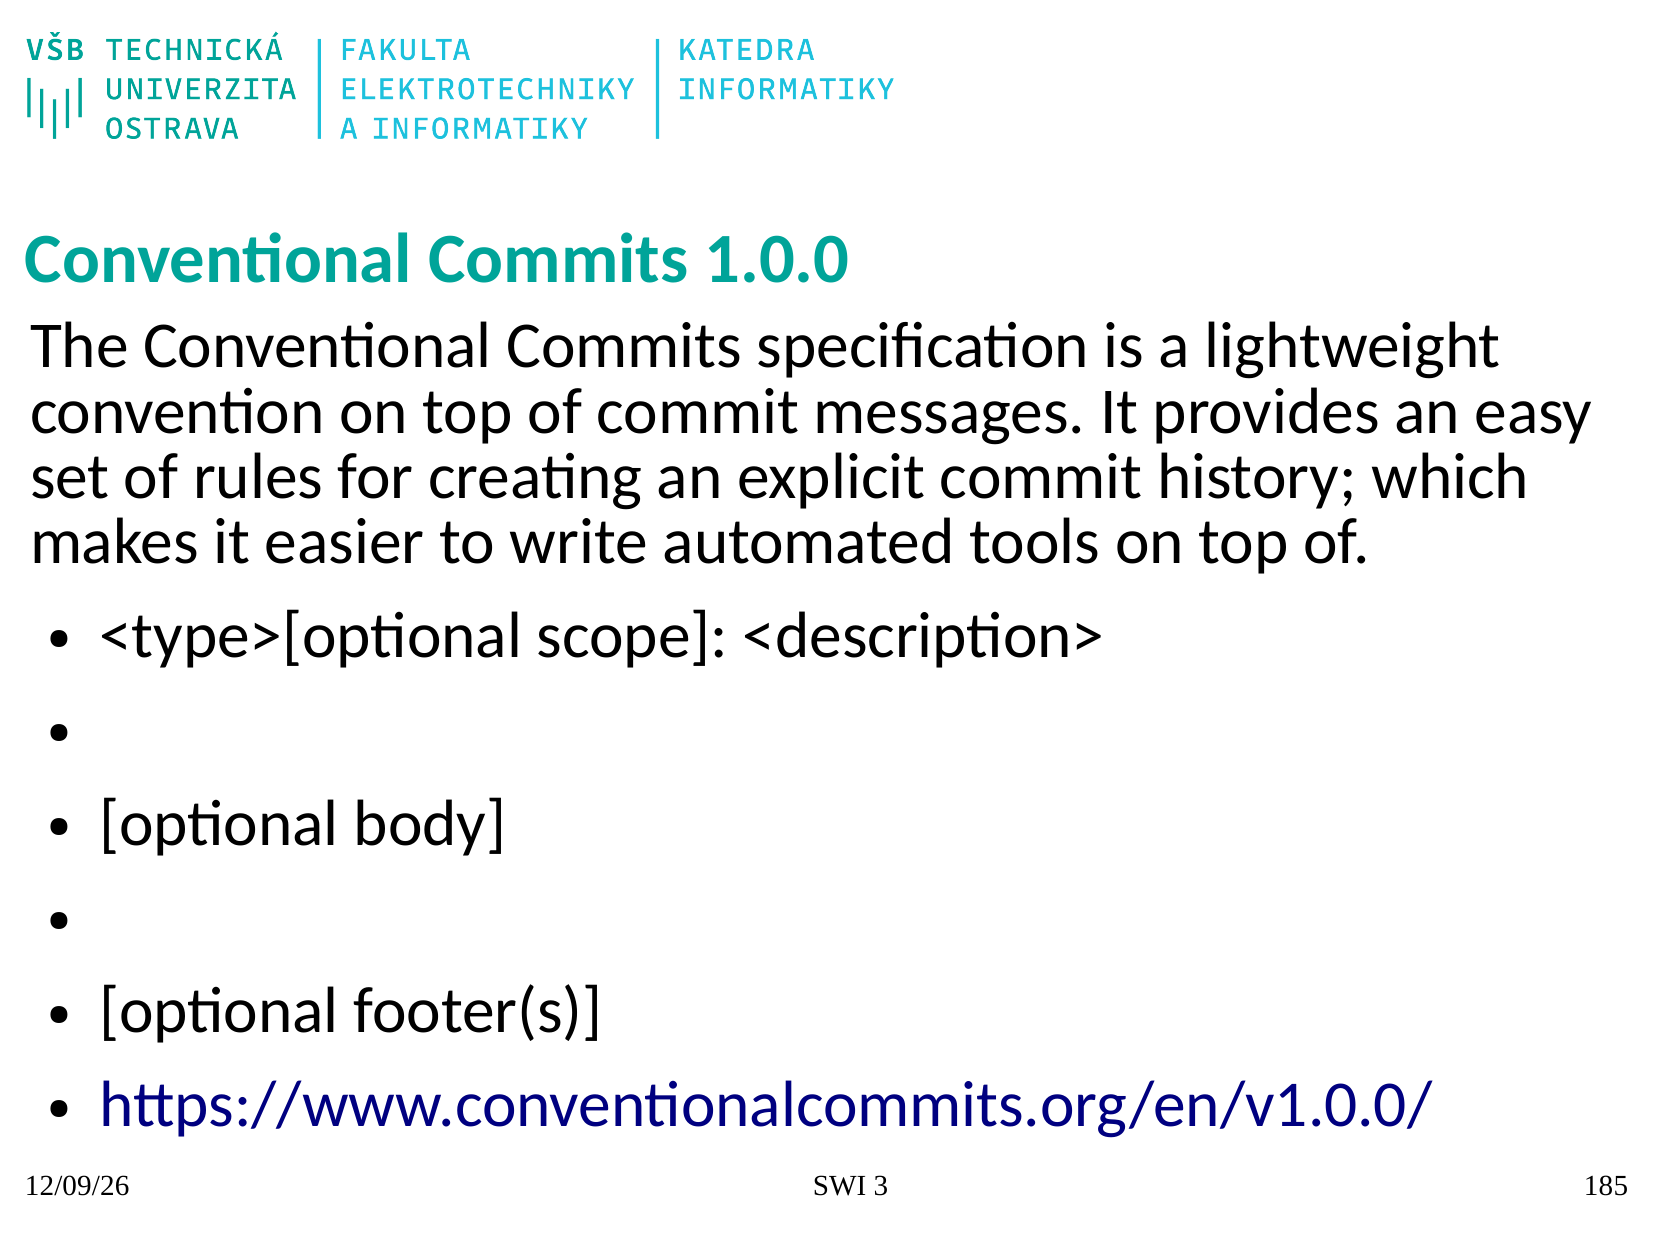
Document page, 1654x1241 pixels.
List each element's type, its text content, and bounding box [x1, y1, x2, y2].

list The Conventional Commits specification is a lightweight convention on top of commit messages. It provides an easy set of rules for creating an explicit commit history; which makes it easier to write automated tools on top of. <type>[optional scope]: <description> [optional body] [optional footer(s)] https://www.conventionalcommits.org/en/v1.0.0/ [30, 318, 1629, 1146]
title Conventional Commits 1.0.0 [24, 169, 1629, 300]
picture [26, 31, 894, 139]
